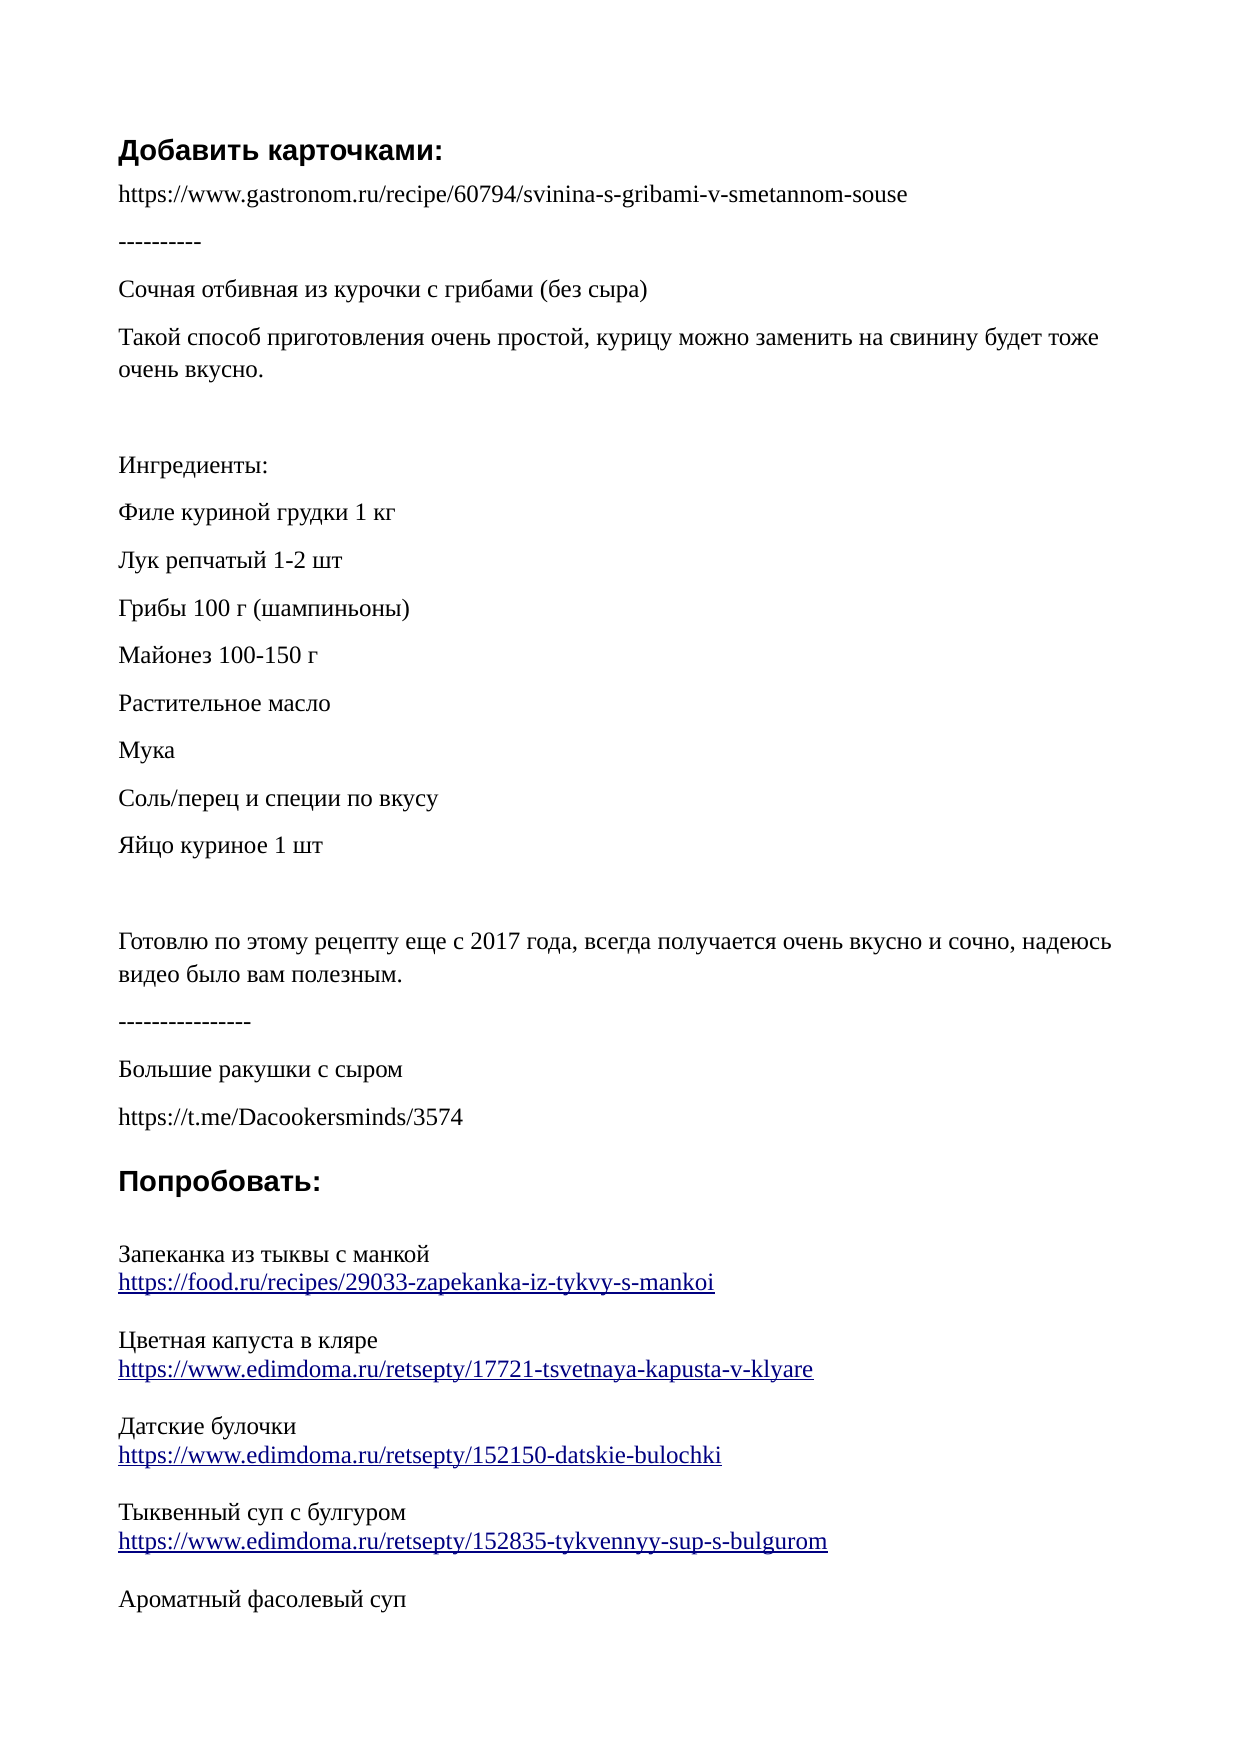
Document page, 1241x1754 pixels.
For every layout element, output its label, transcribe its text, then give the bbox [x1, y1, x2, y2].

text Ароматный фасолевый суп [118, 1584, 1122, 1612]
text Майонез 100-150 г [118, 640, 1122, 669]
text Тыквенный суп с булгуром [118, 1497, 1122, 1526]
text ---------------- [118, 1006, 1122, 1035]
text Готовлю по этому рецепту еще с 2017 года, всегда получается очень вкусно и сочно, надеюсь видео было вам полезным. [118, 926, 1122, 988]
text Датские булочки [118, 1411, 1122, 1440]
text Большие ракушки с сыром­ [118, 1054, 1122, 1083]
text Филе куриной грудки 1 кг [118, 497, 1122, 526]
text https://t.me/Dacookersminds/3574 [118, 1102, 1122, 1130]
text Грибы 100 г (шампиньоны) [118, 593, 1122, 621]
text Соль/перец и специи по вкусу [118, 783, 1122, 812]
text https://www.edimdoma.ru/retsepty/152150-datskie-bulochki [118, 1440, 1122, 1469]
text Растительное масло [118, 688, 1122, 717]
subtitle Попробовать: [118, 1164, 1122, 1197]
text Яйцо куриное 1 шт [118, 831, 1122, 859]
text Сочная отбивная из курочки с грибами (без сыра) [118, 274, 1122, 303]
text https://www.edimdoma.ru/retsepty/17721-tsvetnaya-kapusta-v-klyare [118, 1354, 1122, 1382]
subtitle Добавить карточками: [118, 133, 1122, 166]
text ---------- [118, 226, 1122, 255]
text https://www.edimdoma.ru/retsepty/152835-tykvennyy-sup-s-bulgurom [118, 1526, 1122, 1555]
text Ингредиенты: [118, 450, 1122, 478]
text Такой способ приготовления очень простой, курицу можно заменить на свинину будет тоже очень вкусно. [118, 322, 1122, 383]
text Мука [118, 735, 1122, 764]
text Цветная капуста в кляре [118, 1325, 1122, 1354]
text Запеканка из тыквы с манкой [118, 1239, 1122, 1267]
text https://food.ru/recipes/29033-zapekanka-iz-tykvy-s-mankoi [118, 1267, 1122, 1296]
text Лук репчатый 1-2 шт [118, 545, 1122, 574]
text https://www.gastronom.ru/recipe/60794/svinina-s-gribami-v-smetannom-souse [118, 179, 1122, 207]
